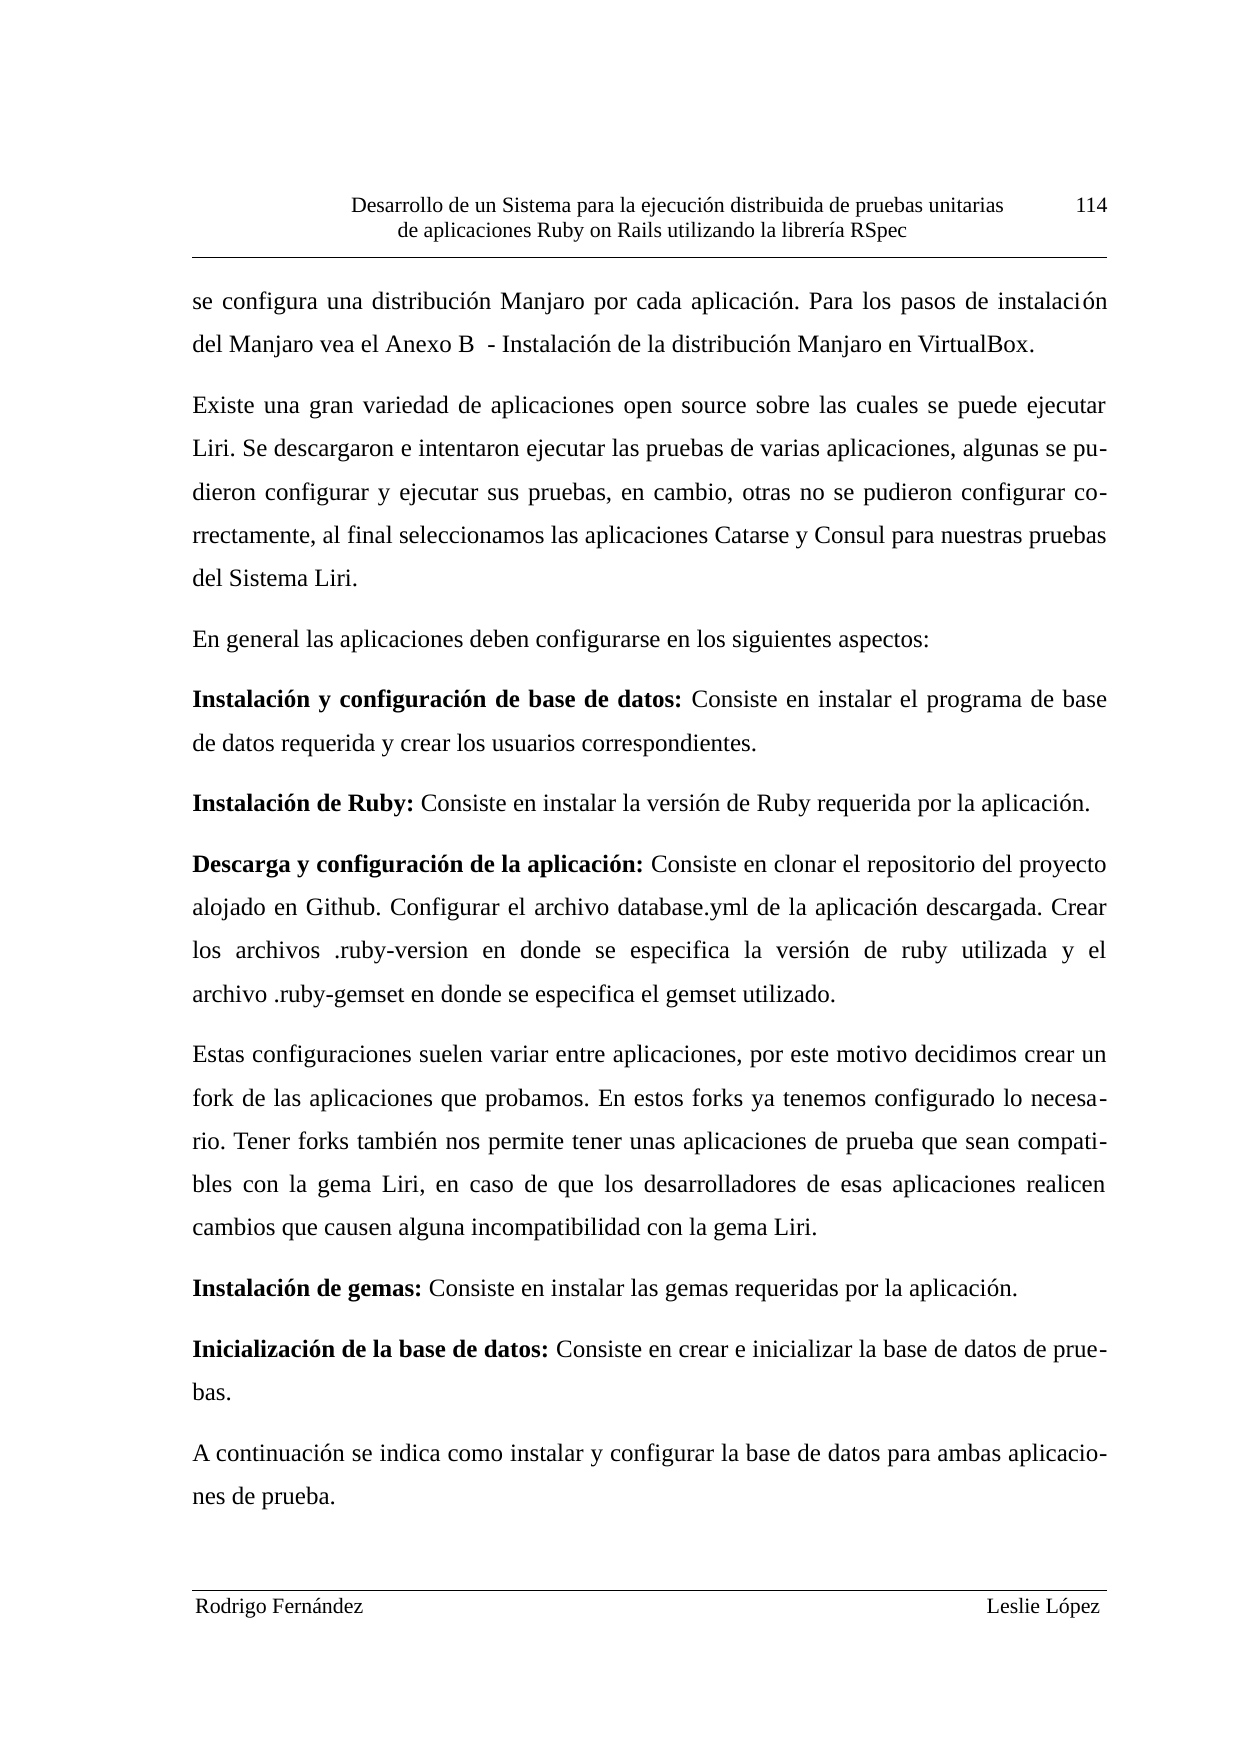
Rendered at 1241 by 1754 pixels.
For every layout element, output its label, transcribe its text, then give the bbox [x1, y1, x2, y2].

text Inicialización de la base de datos: Consiste en crear e inicializar la base de datos de prue­bas. [192, 1334, 1107, 1406]
text se configura una distribución Manjaro por cada aplicación. Para los pasos de instalación del Manjaro vea el Anexo B - Instalación de la distribución Manjaro en VirtualBox. [192, 286, 1107, 358]
text Instalación de Ruby: Consiste en instalar la versión de Ruby requerida por la aplicación. [192, 788, 1107, 817]
text A continuación se indica como instalar y configurar la base de datos para ambas aplicacio­nes de prueba. [192, 1438, 1107, 1509]
text Existe una gran variedad de aplicaciones open source sobre las cuales se puede ejecutar Liri. Se descargaron e intentaron ejecutar las pruebas de varias aplicaciones, algunas se pu­dieron configurar y ejecutar sus pruebas, en cambio, otras no se pudieron configurar co­rrectamente, al final seleccionamos las aplicaciones Catarse y Consul para nuestras pruebas del Sistema Liri. [192, 390, 1107, 592]
text Instalación y configuración de base de datos: Consiste en instalar el programa de base de datos requerida y crear los usuarios correspondientes. [192, 684, 1107, 756]
text En general las aplicaciones deben configurarse en los siguientes aspectos: [192, 624, 1107, 652]
text Descarga y configuración de la aplicación: Consiste en clonar el repositorio del proyecto alojado en Github. Configurar el archivo database.yml de la aplicación descargada. Crear los archivos .ruby-version en donde se especifica la versión de ruby utilizada y el archivo .ruby-gemset en donde se especifica el gemset utilizado. [192, 849, 1107, 1007]
text Estas configuraciones suelen variar entre aplicaciones, por este motivo decidimos crear un fork de las aplicaciones que probamos. En estos forks ya tenemos configurado lo necesa­rio. Tener forks también nos permite tener unas aplicaciones de prueba que sean compati­bles con la gema Liri, en caso de que los desarrolladores de esas aplicaciones realicen cambios que causen alguna incompatibilidad con la gema Liri. [192, 1039, 1107, 1241]
text Instalación de gemas: Consiste en instalar las gemas requeridas por la aplicación. [192, 1273, 1107, 1302]
